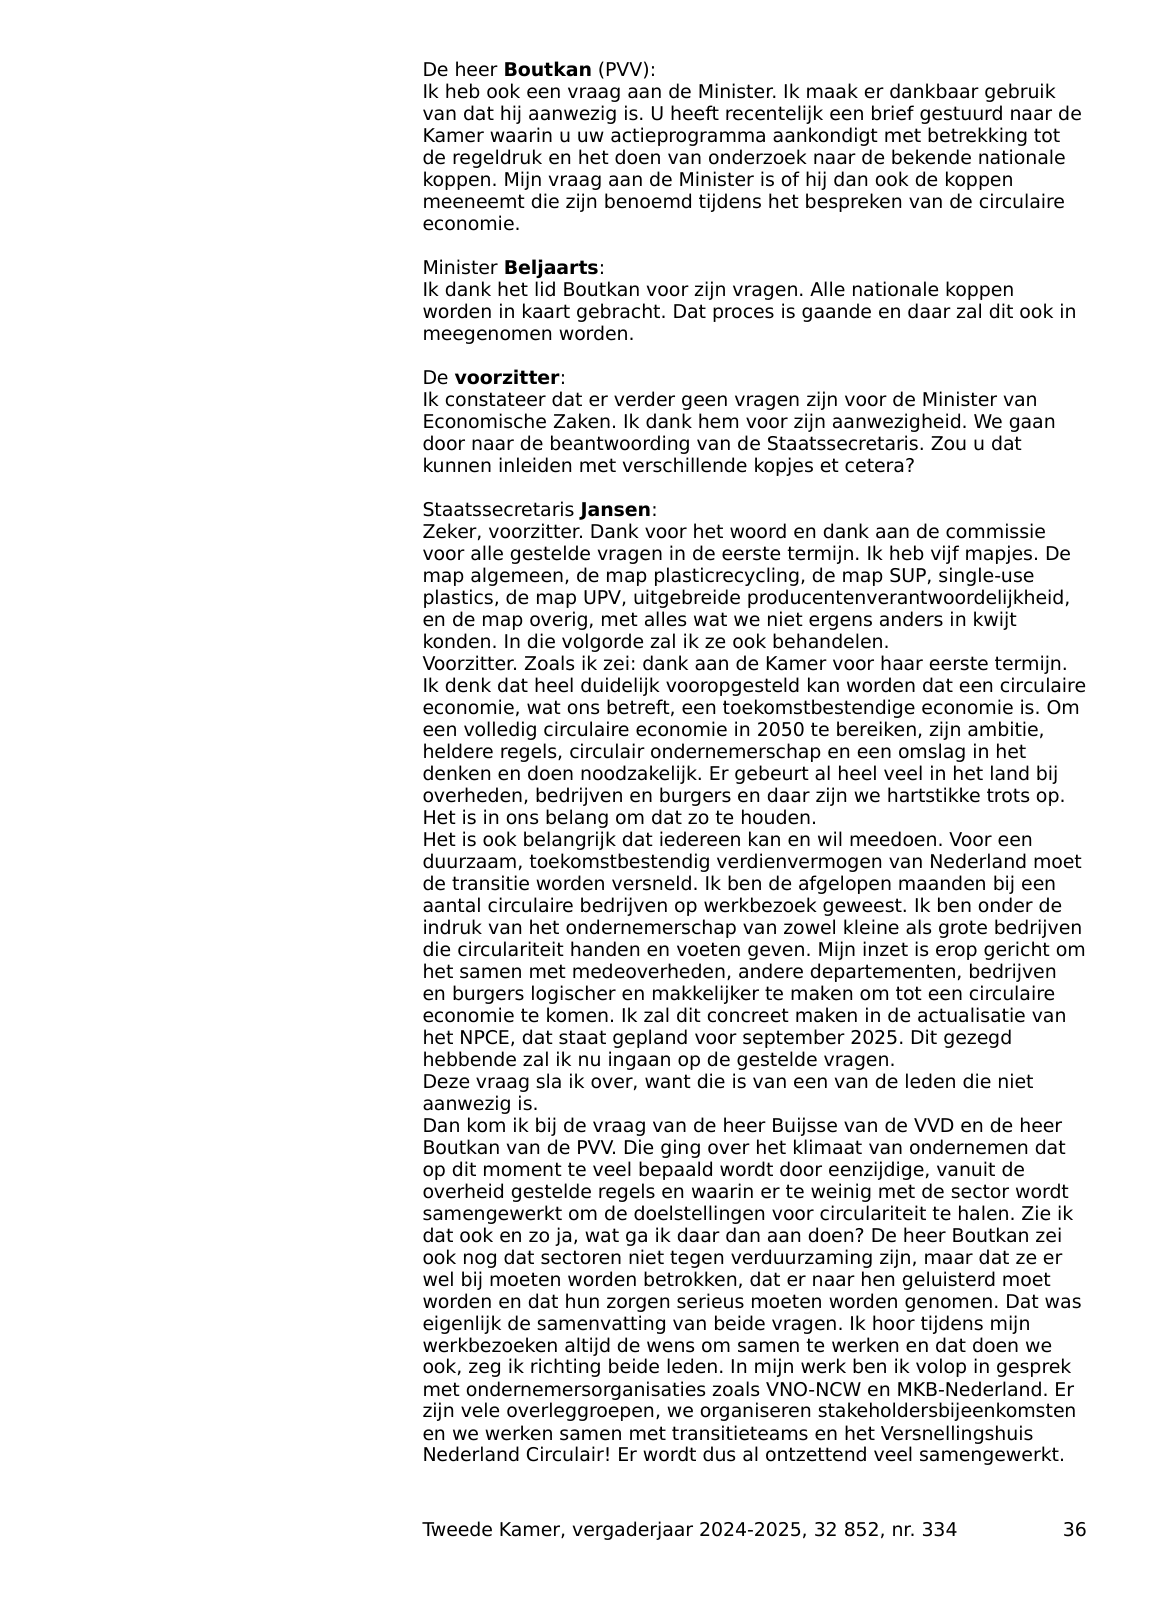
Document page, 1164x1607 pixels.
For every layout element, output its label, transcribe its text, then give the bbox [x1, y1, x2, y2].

text Ik heb ook een vraag aan de Minister. Ik maak er dankbaar gebruik van dat hij aanwezig is. U heeft recentelijk een brief gestuurd naar de Kamer waarin u uw actieprogramma aankondigt met betrekking tot de regeldruk en het doen van onderzoek naar de bekende nationale koppen. Mijn vraag aan de Minister is of hij dan ook de koppen meeneemt die zijn benoemd tijdens het bespreken van de circulaire economie. [422, 81, 1087, 235]
text Deze vraag sla ik over, want die is van een van de leden die niet aanwezig is. [422, 1071, 1087, 1115]
text Ik dank het lid Boutkan voor zijn vragen. Alle nationale koppen worden in kaart gebracht. Dat proces is gaande en daar zal dit ook in meegenomen worden. [422, 279, 1087, 345]
text Staatssecretaris Jansen: [422, 499, 1087, 521]
text Voorzitter. Zoals ik zei: dank aan de Kamer voor haar eerste termijn. Ik denk dat heel duidelijk vooropgesteld kan worden dat een circulaire economie, wat ons betreft, een toekomstbestendige economie is. Om een volledig circulaire economie in 2050 te bereiken, zijn ambitie, heldere regels, circulair ondernemerschap en een omslag in het denken en doen noodzakelijk. Er gebeurt al heel veel in het land bij overheden, bedrijven en burgers en daar zijn we hartstikke trots op. Het is in ons belang om dat zo te houden. [422, 653, 1087, 829]
text Ik constateer dat er verder geen vragen zijn voor de Minister van Economische Zaken. Ik dank hem voor zijn aanwezigheid. We gaan door naar de beantwoording van de Staatssecretaris. Zou u dat kunnen inleiden met verschillende kopjes et cetera? [422, 389, 1087, 477]
text Het is ook belangrijk dat iedereen kan en wil meedoen. Voor een duurzaam, toekomstbestendig verdienvermogen van Nederland moet de transitie worden versneld. Ik ben de afgelopen maanden bij een aantal circulaire bedrijven op werkbezoek geweest. Ik ben onder de indruk van het ondernemerschap van zowel kleine als grote bedrijven die circulariteit handen en voeten geven. Mijn inzet is erop gericht om het samen met medeoverheden, andere departementen, bedrijven en burgers logischer en makkelijker te maken om tot een circulaire economie te komen. Ik zal dit concreet maken in de actualisatie van het NPCE, dat staat gepland voor september 2025. Dit gezegd hebbende zal ik nu ingaan op de gestelde vragen. [422, 829, 1087, 1071]
text Zeker, voorzitter. Dank voor het woord en dank aan de commissie voor alle gestelde vragen in de eerste termijn. Ik heb vijf mapjes. De map algemeen, de map plasticrecycling, de map SUP, single-use plastics, de map UPV, uitgebreide producentenverantwoordelijkheid, en de map overig, met alles wat we niet ergens anders in kwijt konden. In die volgorde zal ik ze ook behandelen. [422, 521, 1087, 653]
text De heer Boutkan (PVV): [422, 59, 1087, 81]
text Dan kom ik bij de vraag van de heer Buijsse van de VVD en de heer Boutkan van de PVV. Die ging over het klimaat van ondernemen dat op dit moment te veel bepaald wordt door eenzijdige, vanuit de overheid gestelde regels en waarin er te weinig met de sector wordt samengewerkt om de doelstellingen voor circulariteit te halen. Zie ik dat ook en zo ja, wat ga ik daar dan aan doen? De heer Boutkan zei ook nog dat sectoren niet tegen verduurzaming zijn, maar dat ze er wel bij moeten worden betrokken, dat er naar hen geluisterd moet worden en dat hun zorgen serieus moeten worden genomen. Dat was eigenlijk de samenvatting van beide vragen. Ik hoor tijdens mijn werkbezoeken altijd de wens om samen te werken en dat doen we ook, zeg ik richting beide leden. In mijn werk ben ik volop in gesprek met ondernemersorganisaties zoals VNO-NCW en MKB-Nederland. Er zijn vele overleggroepen, we organiseren stakeholdersbijeenkomsten en we werken samen met transitieteams en het Versnellingshuis Nederland Circulair! Er wordt dus al ontzettend veel samengewerkt. [422, 1115, 1087, 1466]
text De voorzitter: [422, 367, 1087, 389]
text Minister Beljaarts: [422, 257, 1087, 279]
